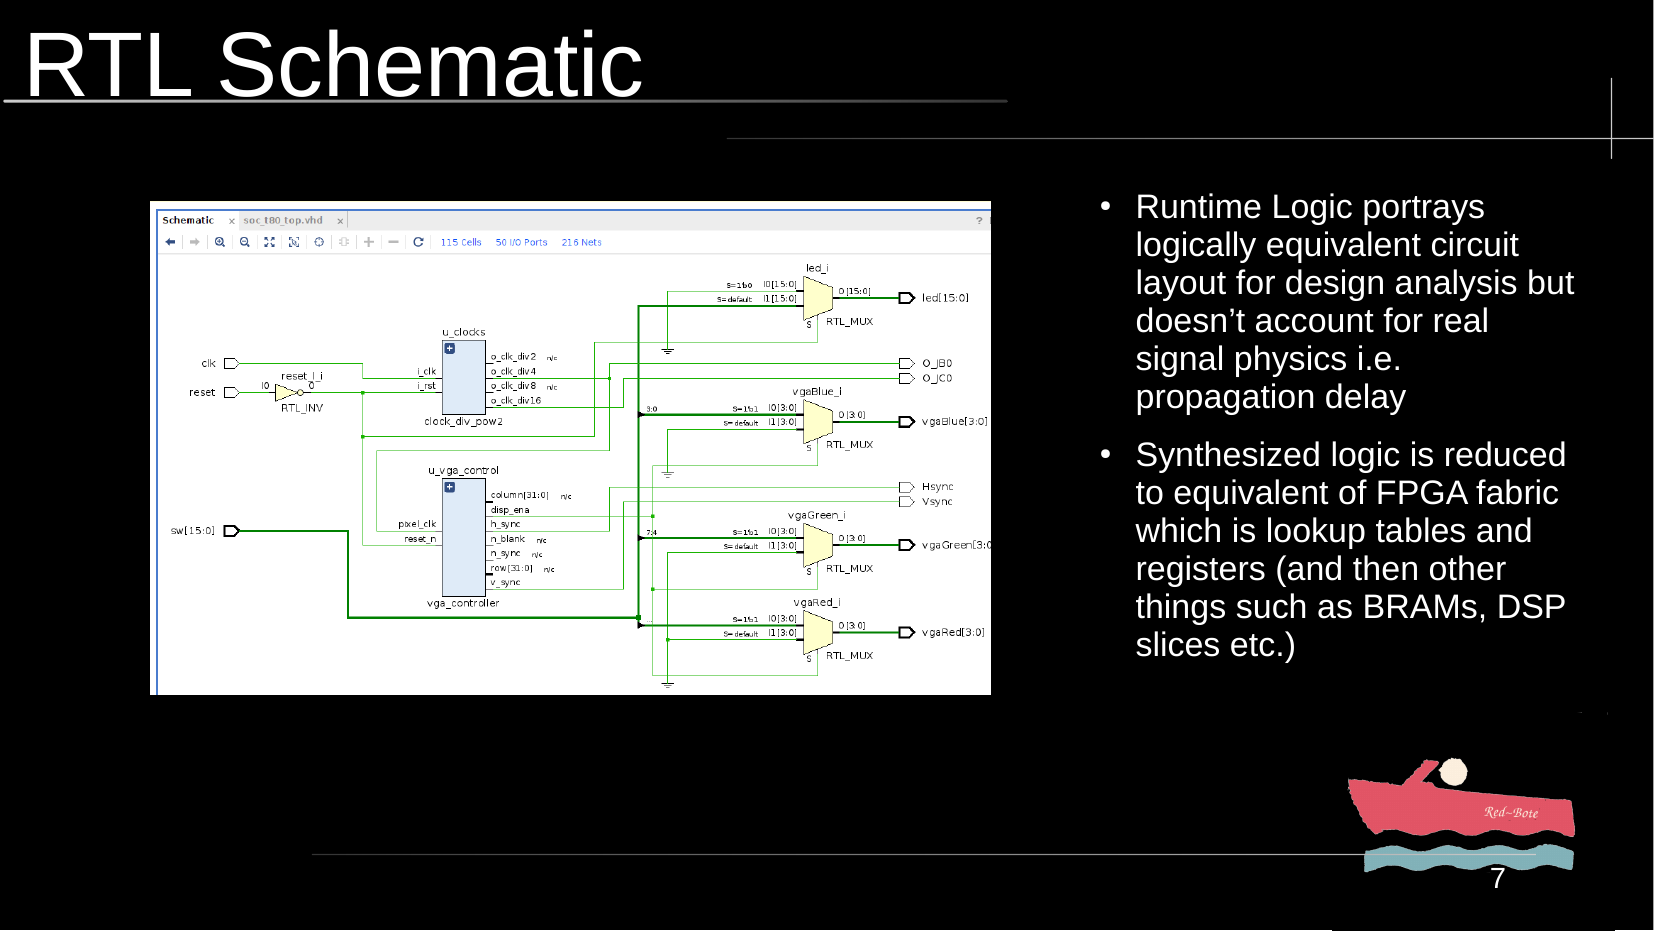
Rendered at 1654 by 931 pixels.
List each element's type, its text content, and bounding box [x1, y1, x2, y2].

title RTL Schematic [23, 11, 1589, 119]
list Runtime Logic portrays logically equivalent circuit layout for design analysis but doesn’t account for real signal physics i.e. propagation delay Synthesized logic is reduced to equivalent of FPGA fabric which is lookup tables and registers (and then other things such as BRAMs, DSP slices etc.) [1087, 187, 1584, 676]
picture [1332, 712, 1615, 931]
picture [150, 201, 991, 695]
